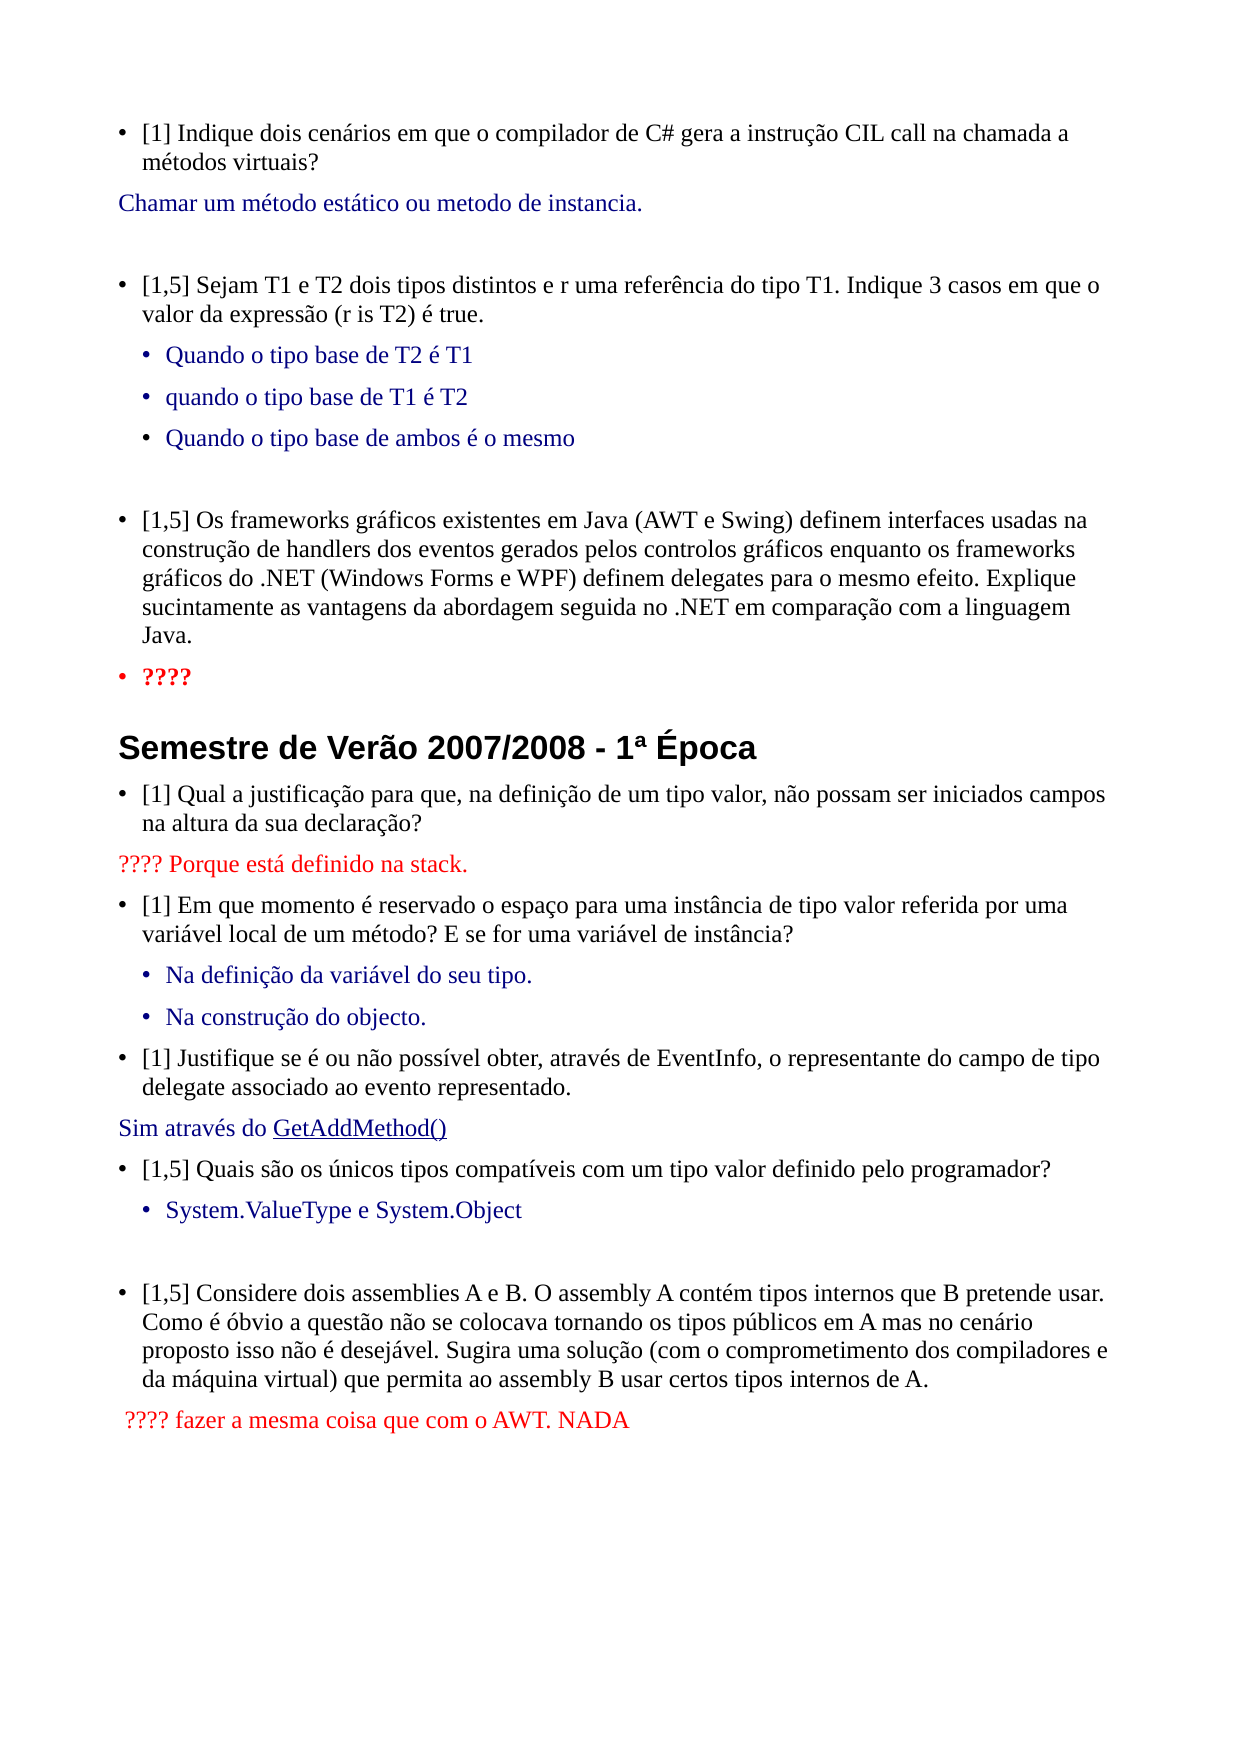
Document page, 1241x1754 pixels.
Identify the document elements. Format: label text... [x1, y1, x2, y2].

text ???? fazer a mesma coisa que com o AWT. NADA [118, 1406, 1122, 1434]
text Sim através do GetAddMethod() [118, 1113, 1122, 1142]
list System.ValueType e System.Object [142, 1196, 1122, 1224]
list [1] Indique dois cenários em que o compilador de C# gera a instrução CIL call na chamada a métodos virtuais? [118, 118, 1122, 176]
list Quando o tipo base de T2 é T1 [142, 341, 1122, 369]
text Chamar um método estático ou metodo de instancia. [118, 188, 1122, 217]
list [1,5] Sejam T1 e T2 dois tipos distintos e r uma referência do tipo T1. Indique 3 casos em que o valor da expressão (r is T2) é true. [118, 271, 1122, 328]
list ???? [118, 662, 1122, 691]
list Quando o tipo base de ambos é o mesmo [142, 423, 1122, 452]
list [1,5] Quais são os únicos tipos compatíveis com um tipo valor definido pelo programador? [118, 1154, 1122, 1183]
text ???? Porque está definido na stack. [118, 849, 1122, 878]
list quando o tipo base de T1 é T2 [142, 382, 1122, 411]
list Na definição da variável do seu tipo. [142, 961, 1122, 989]
list Na construção do objecto. [142, 1002, 1122, 1031]
subtitle Semestre de Verão 2007/2008 - 1ª Época [118, 728, 1122, 767]
list [1] Qual a justificação para que, na definição de um tipo valor, não possam ser iniciados campos na altura da sua declaração? [118, 779, 1122, 837]
list [1] Em que momento é reservado o espaço para uma instância de tipo valor referida por uma variável local de um método? E se for uma variável de instância? [118, 891, 1122, 948]
list [1] Justifique se é ou não possível obter, através de EventInfo, o representante do campo de tipo delegate associado ao evento representado. [118, 1043, 1122, 1101]
list [1,5] Os frameworks gráficos existentes em Java (AWT e Swing) definem interfaces usadas na construção de handlers dos eventos gerados pelos controlos gráficos enquanto os frameworks gráficos do .NET (Windows Forms e WPF) definem delegates para o mesmo efeito. Explique sucintamente as vantagens da abordagem seguida no .NET em comparação com a linguagem Java. [118, 506, 1122, 649]
list [1,5] Considere dois assemblies A e B. O assembly A contém tipos internos que B pretende usar. Como é óbvio a questão não se colocava tornando os tipos públicos em A mas no cenário proposto isso não é desejável. Sugira uma solução (com o comprometimento dos compiladores e da máquina virtual) que permita ao assembly B usar certos tipos internos de A. [118, 1278, 1122, 1393]
